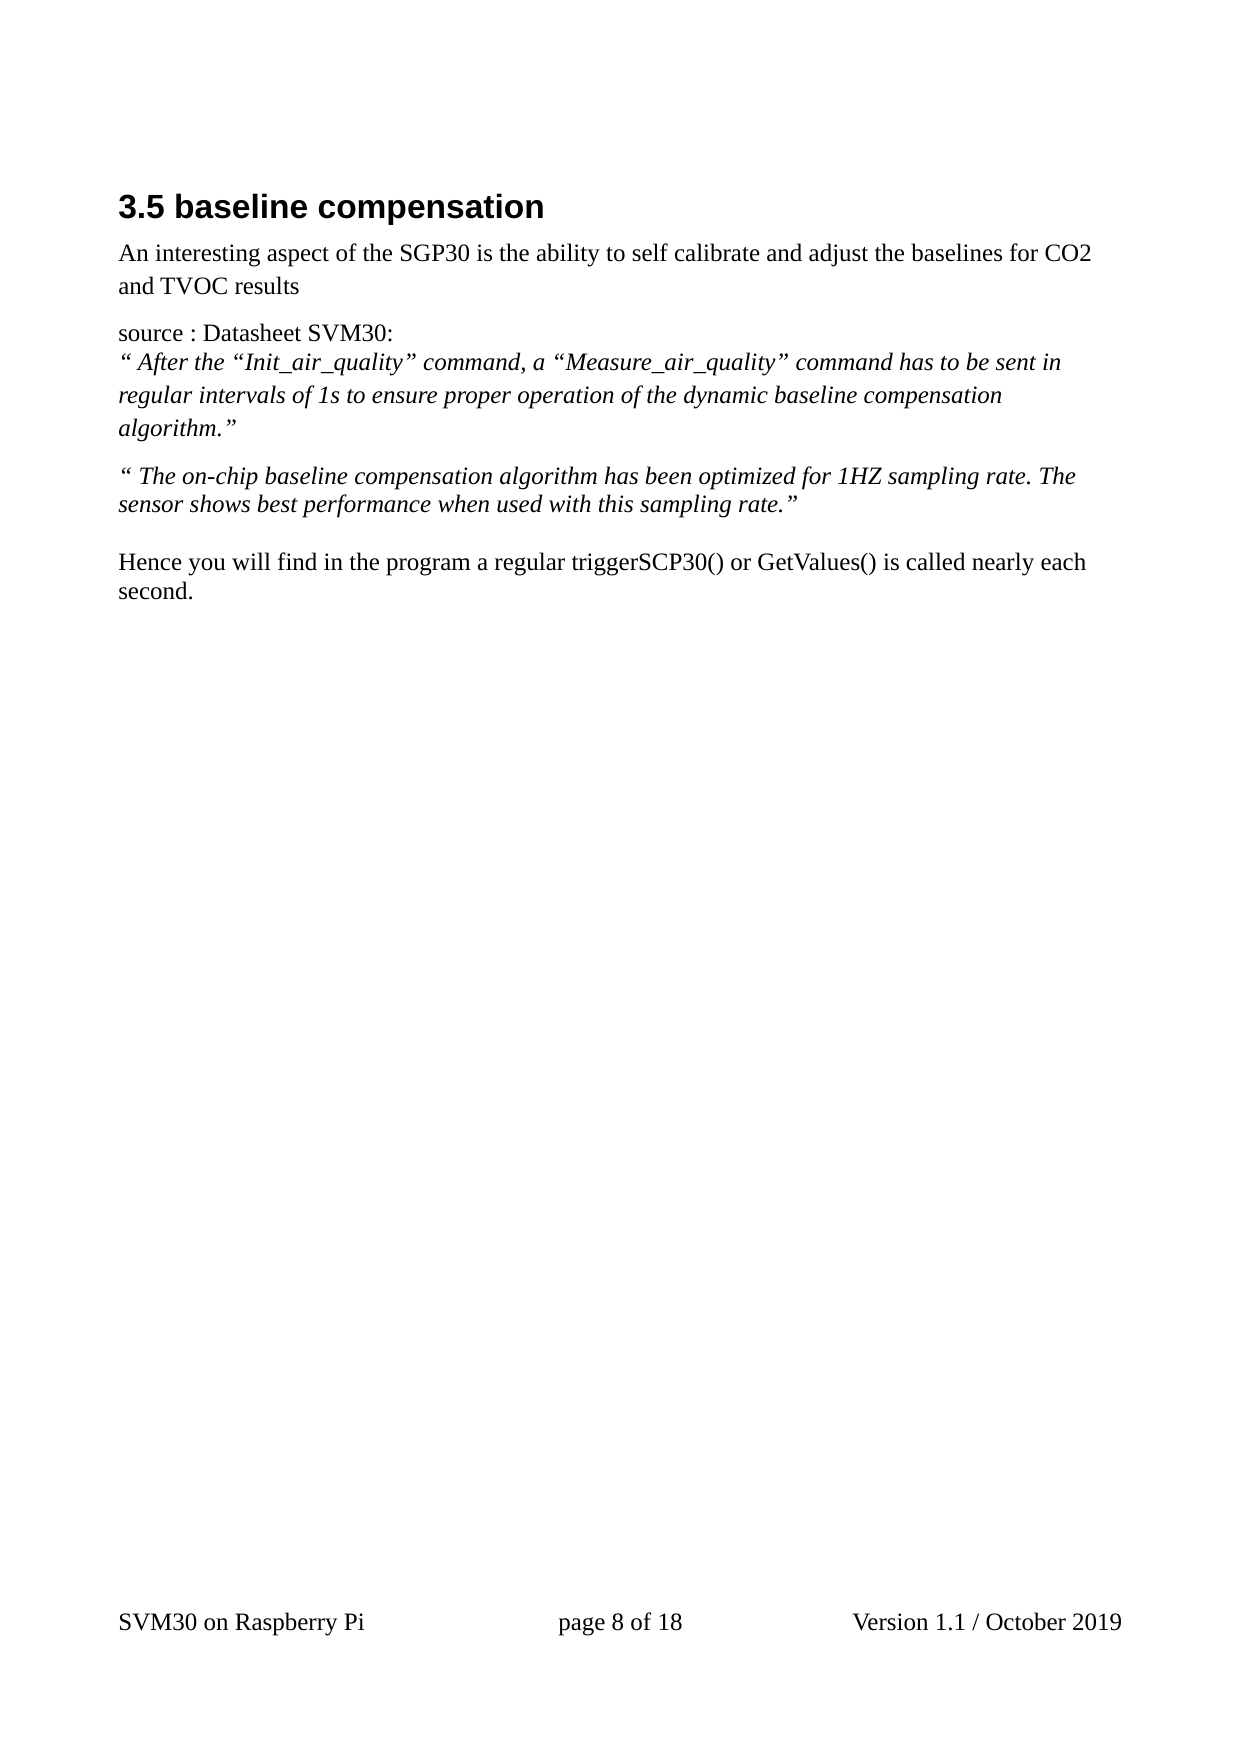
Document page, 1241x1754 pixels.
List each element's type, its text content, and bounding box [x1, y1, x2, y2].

text “ The on-chip baseline compensation algorithm has been optimized for 1HZ sampling rate. The sensor shows best performance when used with this sampling rate.” [118, 461, 1122, 518]
text An interesting aspect of the SGP30 is the ability to self calibrate and adjust the baselines for CO2 and TVOC results [118, 238, 1122, 299]
text source : Datasheet SVM30: [118, 318, 1122, 347]
subtitle 3.5 baseline compensation [118, 187, 1122, 225]
text Hence you will find in the program a regular triggerSCP30() or GetValues() is called nearly each second. [118, 547, 1122, 604]
text “ After the “Init_air_quality” command, a “Measure_air_quality” command has to be sent in regular intervals of 1s to ensure proper operation of the dynamic baseline compensation algorithm.” [118, 347, 1122, 442]
